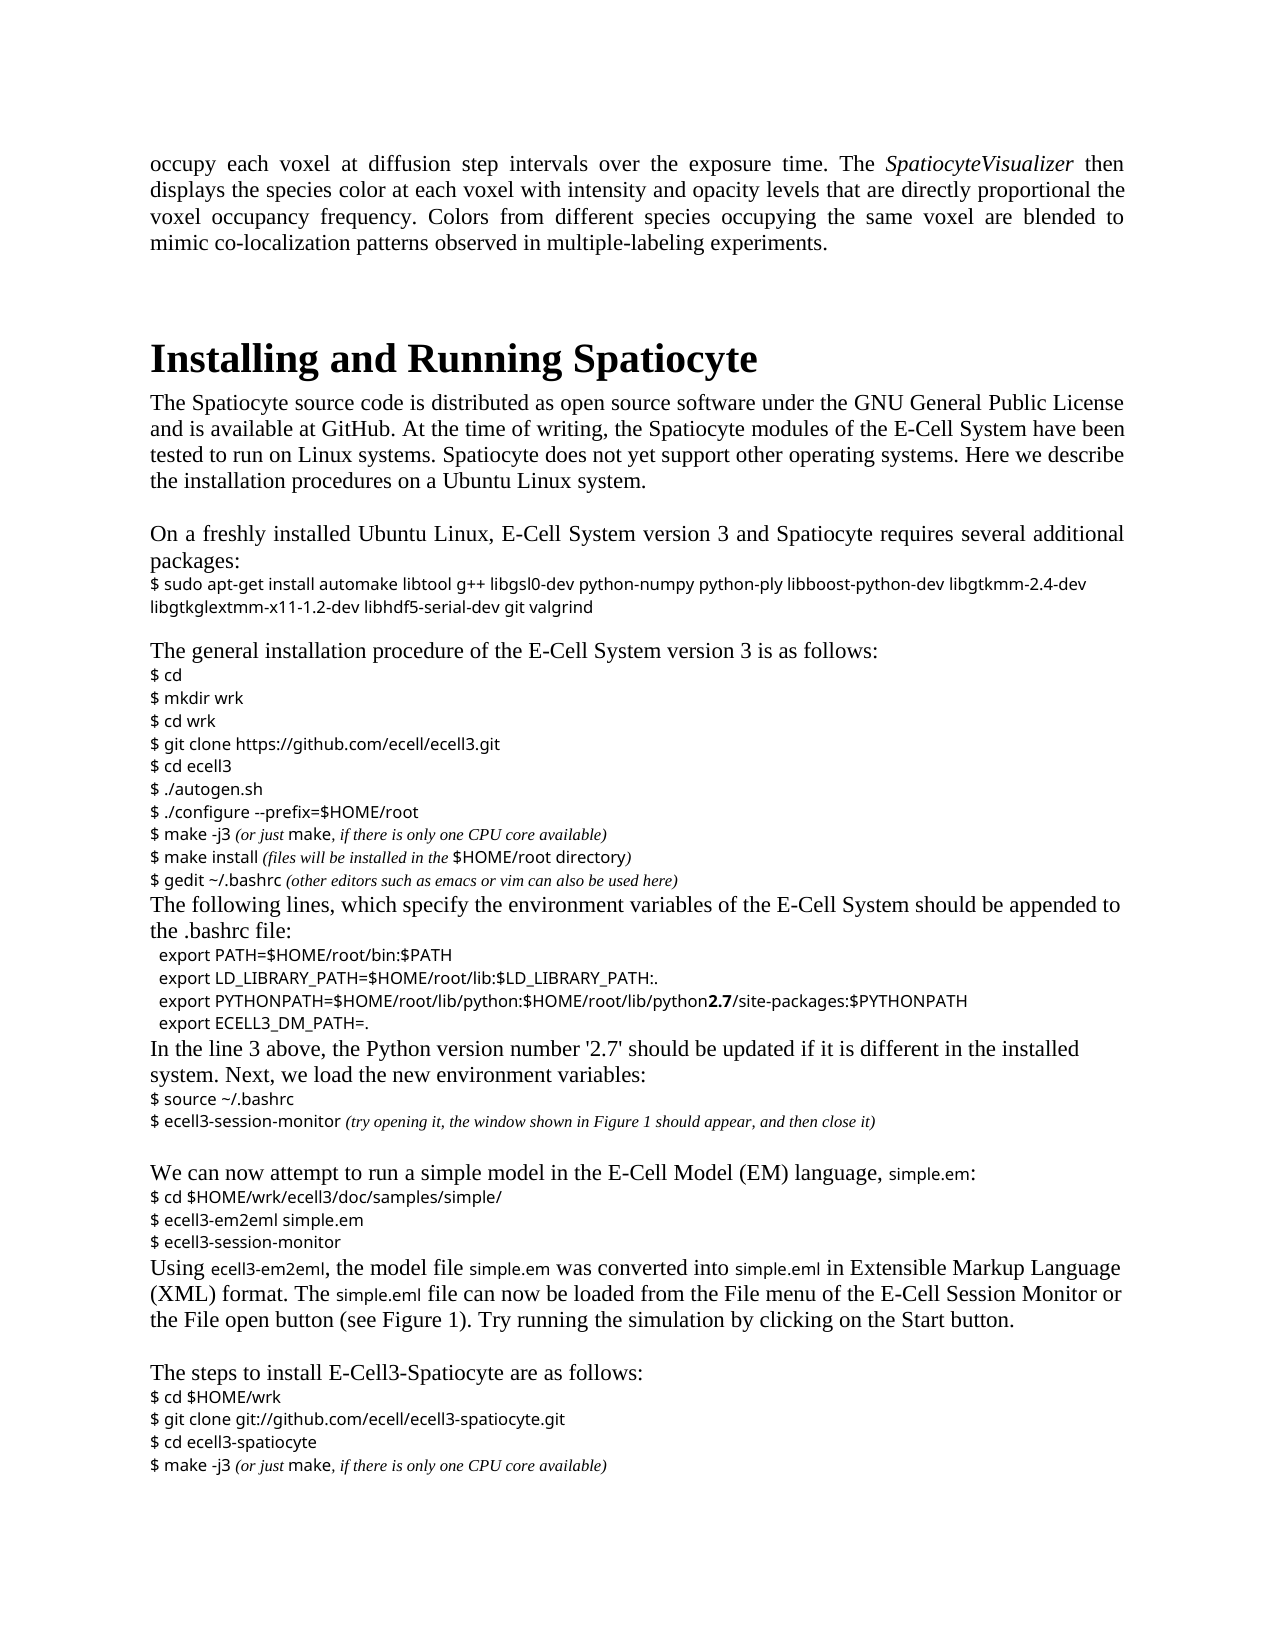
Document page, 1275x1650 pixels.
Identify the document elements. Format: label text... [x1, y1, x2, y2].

text The following lines, which specify the environment variables of the E-Cell System should be appended to the .bashrc file: [150, 891, 1125, 944]
text $ source ~/.bashrc [150, 1087, 1125, 1110]
text occupy each voxel at diffusion step intervals over the exposure time. The SpatiocyteVisualizer then displays the species color at each voxel with intensity and opacity levels that are directly proportional the voxel occupancy frequency. Colors from different species occupying the same voxel are blended to mimic co-localization patterns observed in multiple-labeling experiments. [150, 150, 1125, 255]
text $ git clone https://github.com/ecell/ecell3.git [150, 732, 1125, 755]
subtitle Installing and Running Spatiocyte [150, 333, 1125, 381]
text $ git clone git://github.com/ecell/ecell3-spatiocyte.git [150, 1408, 1125, 1431]
text Using ecell3-em2eml, the model file simple.em was converted into simple.eml in Extensible Markup Language (XML) format. The simple.eml file can now be loaded from the File menu of the E-Cell Session Monitor or the File open button (see Figure 1). Try running the simulation by clicking on the Start button. [150, 1253, 1125, 1333]
text We can now attempt to run a simple model in the E-Cell Model (EM) language, simple.em: [150, 1159, 1125, 1185]
text $ ecell3-session-monitor [150, 1231, 1125, 1253]
text The steps to install E-Cell3-Spatiocyte are as follows: [150, 1359, 1125, 1385]
text $ cd wrk [150, 709, 1125, 732]
text $ sudo apt-get install automake libtool g++ libgsl0-dev python-numpy python-ply libboost-python-dev libgtkmm-2.4-dev libgtkglextmm-x11-1.2-dev libhdf5-serial-dev git valgrind [150, 573, 1125, 618]
text $ make -j3 (or just make, if there is only one CPU core available) [150, 823, 1125, 846]
text $ ecell3-em2eml simple.em [150, 1208, 1125, 1231]
text $ ecell3-session-monitor (try opening it, the window shown in Figure 1 should appear, and then close it) [150, 1110, 1125, 1133]
text export ECELL3_DM_PATH=. [150, 1012, 1125, 1034]
text In the line 3 above, the Python version number '2.7' should be updated if it is different in the installed system. Next, we load the new environment variables: [150, 1034, 1125, 1087]
text $ cd $HOME/wrk [150, 1385, 1125, 1408]
text export PYTHONPATH=$HOME/root/lib/python:$HOME/root/lib/python2.7/site-packages:$PYTHONPATH [150, 989, 1125, 1012]
text $ cd $HOME/wrk/ecell3/doc/samples/simple/ [150, 1185, 1125, 1208]
text $ make -j3 (or just make, if there is only one CPU core available) [150, 1453, 1125, 1476]
text The general installation procedure of the E-Cell System version 3 is as follows: [150, 638, 1125, 664]
text export PATH=$HOME/root/bin:$PATH [150, 944, 1125, 966]
text The Spatiocyte source code is distributed as open source software under the GNU General Public License and is available at GitHub. At the time of writing, the Spatiocyte modules of the E-Cell System have been tested to run on Linux systems. Spatiocyte does not yet support other operating systems. Here we describe the installation procedures on a Ubuntu Linux system. [150, 388, 1125, 494]
text $ ./autogen.sh [150, 777, 1125, 800]
text $ cd ecell3-spatiocyte [150, 1431, 1125, 1453]
text $ cd ecell3 [150, 755, 1125, 777]
text On a freshly installed Ubuntu Linux, E-Cell System version 3 and Spatiocyte requires several additional packages: [150, 520, 1125, 573]
text $ make install (files will be installed in the $HOME/root directory) [150, 846, 1125, 868]
text $ mkdir wrk [150, 687, 1125, 709]
text $ ./configure --prefix=$HOME/root [150, 800, 1125, 823]
text $ gedit ~/.bashrc (other editors such as emacs or vim can also be used here) [150, 868, 1125, 891]
text export LD_LIBRARY_PATH=$HOME/root/lib:$LD_LIBRARY_PATH:. [150, 966, 1125, 989]
text $ cd [150, 664, 1125, 687]
